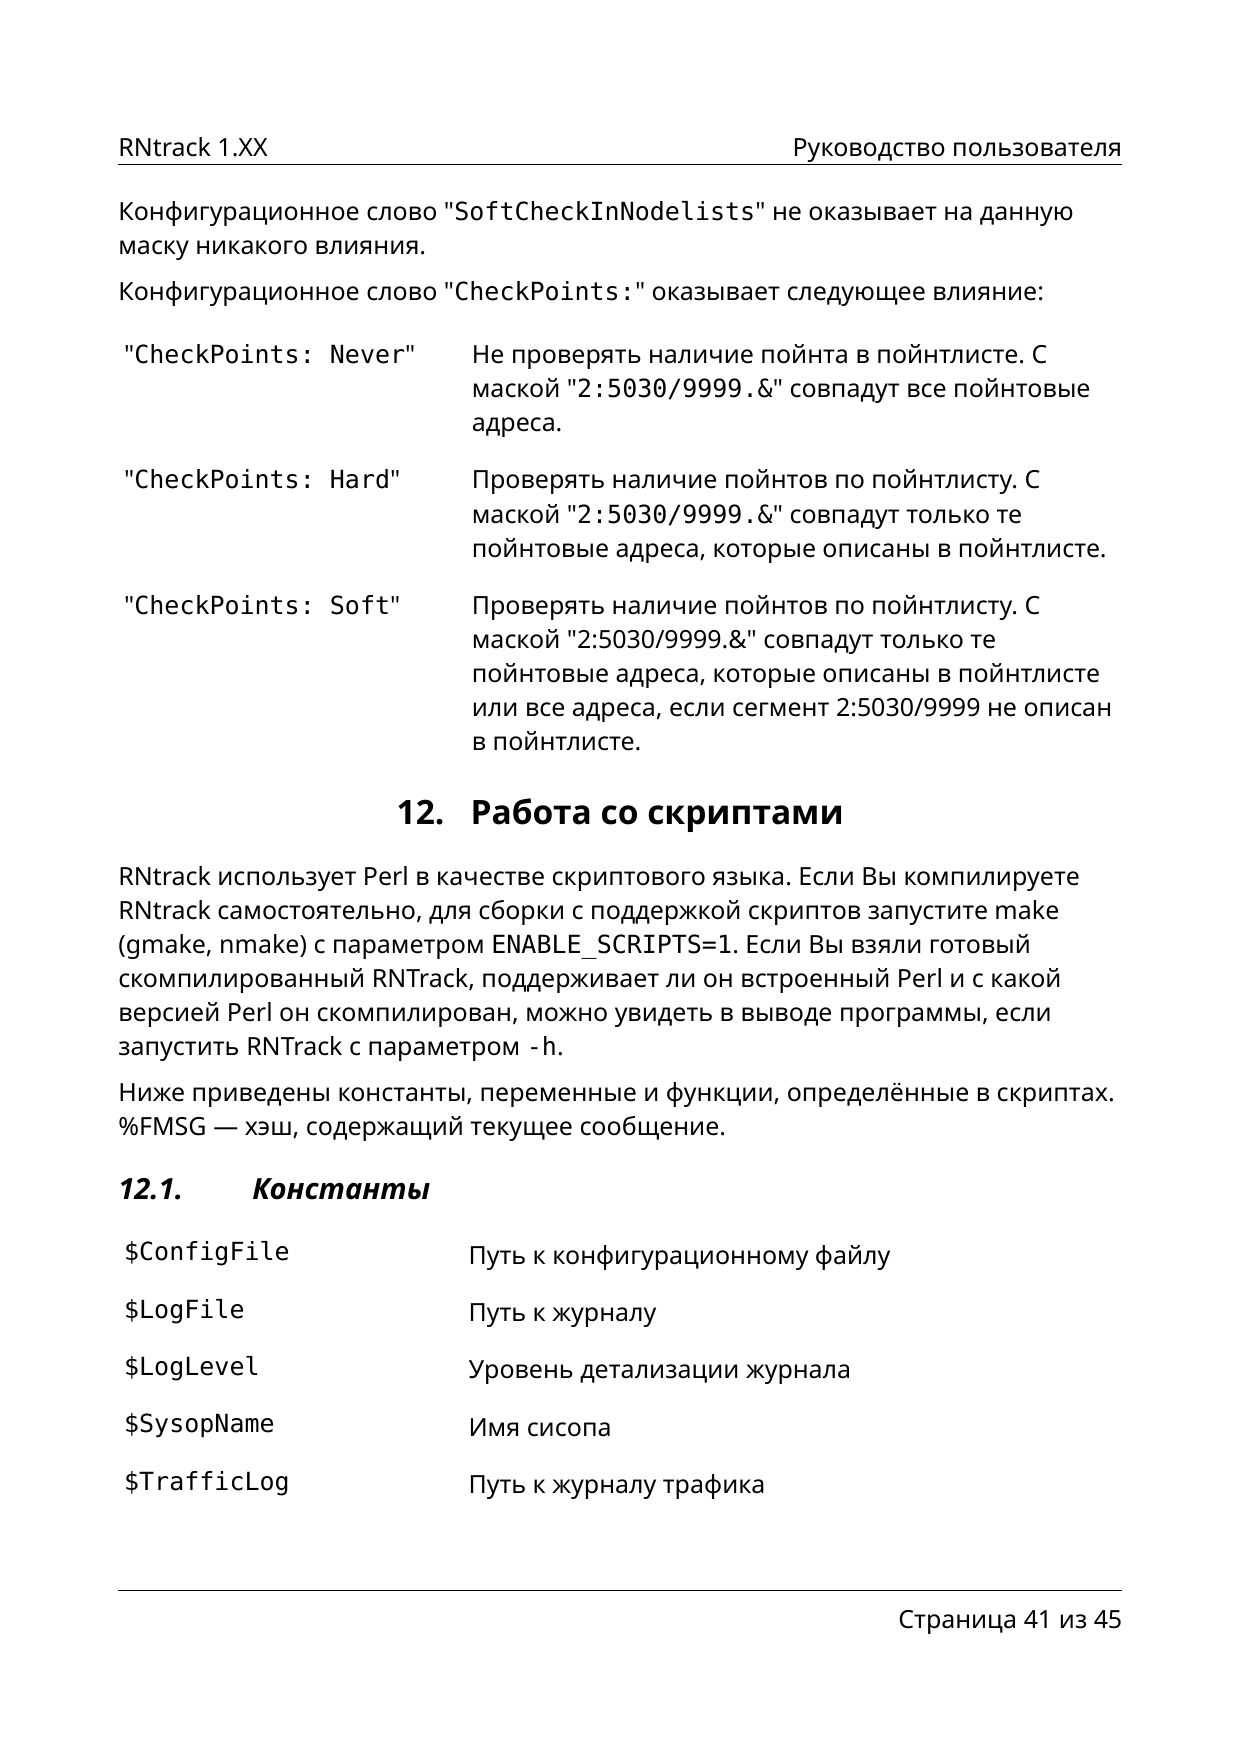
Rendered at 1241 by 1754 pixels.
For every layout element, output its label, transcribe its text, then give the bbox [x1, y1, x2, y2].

subtitle Работа со скриптами [118, 789, 1122, 834]
table_cell Проверять наличие пойнтов по пойнтлисту. С маской "2:5030/9999.&" совпадут только те пойнтовые адреса, которые описаны в пойнтлисте или все адреса, если сегмент 2:5030/9999 не описан в пойнтлисте. [466, 570, 1122, 764]
table_cell Проверять наличие пойнтов по пойнтлисту. С маской "2:5030/9999.&" совпадут только те пойнтовые адреса, которые описаны в пойнтлисте. [466, 445, 1122, 570]
table_cell Путь к журналу [463, 1278, 1122, 1335]
table_cell "CheckPoints: Hard" [118, 445, 466, 570]
table_cell $TrafficLog [118, 1449, 462, 1507]
table_cell $SysopName [118, 1392, 462, 1449]
table_cell Путь к журналу трафика [463, 1449, 1122, 1507]
table_header Путь к конфигурационному файлу [463, 1220, 1122, 1277]
table_header "CheckPoints: Never" [118, 319, 466, 445]
text RNtrack использует Perl в качестве скриптового языка. Если Вы компилируете RNtrack самостоятельно, для сборки с поддержкой скриптов запустите make (gmake, nmake) с параметром ENABLE_SCRIPTS=1. Если Вы взяли готовый скомпилированный RNTrack, поддерживает ли он встроенный Perl и с какой версией Perl он скомпилирован, можно увидеть в выводе программы, если запустить RNTrack с параметром -h. [118, 859, 1122, 1063]
table_cell "CheckPoints: Soft" [118, 570, 466, 764]
table_header Не проверять наличие пойнта в пойнтлисте. С маской "2:5030/9999.&" совпадут все пойнтовые адреса. [466, 319, 1122, 445]
table_cell $LogLevel [118, 1335, 462, 1392]
table_header $ConfigFile [118, 1220, 462, 1277]
text Конфигурационное слово "CheckPoints:" оказывает следующее влияние: [118, 273, 1122, 307]
table_cell Имя сисопа [463, 1392, 1122, 1449]
text Ниже приведены константы, переменные и функции, определённые в скриптах. %FMSG — хэш, содержащий текущее сообщение. [118, 1075, 1122, 1143]
table_cell $LogFile [118, 1278, 462, 1335]
text Конфигурационное слово "SoftCheckInNodelists" не оказывает на данную маску никакого влияния. [118, 193, 1122, 262]
table_cell Уровень детализации журнала [463, 1335, 1122, 1392]
subtitle Константы [118, 1168, 1122, 1208]
